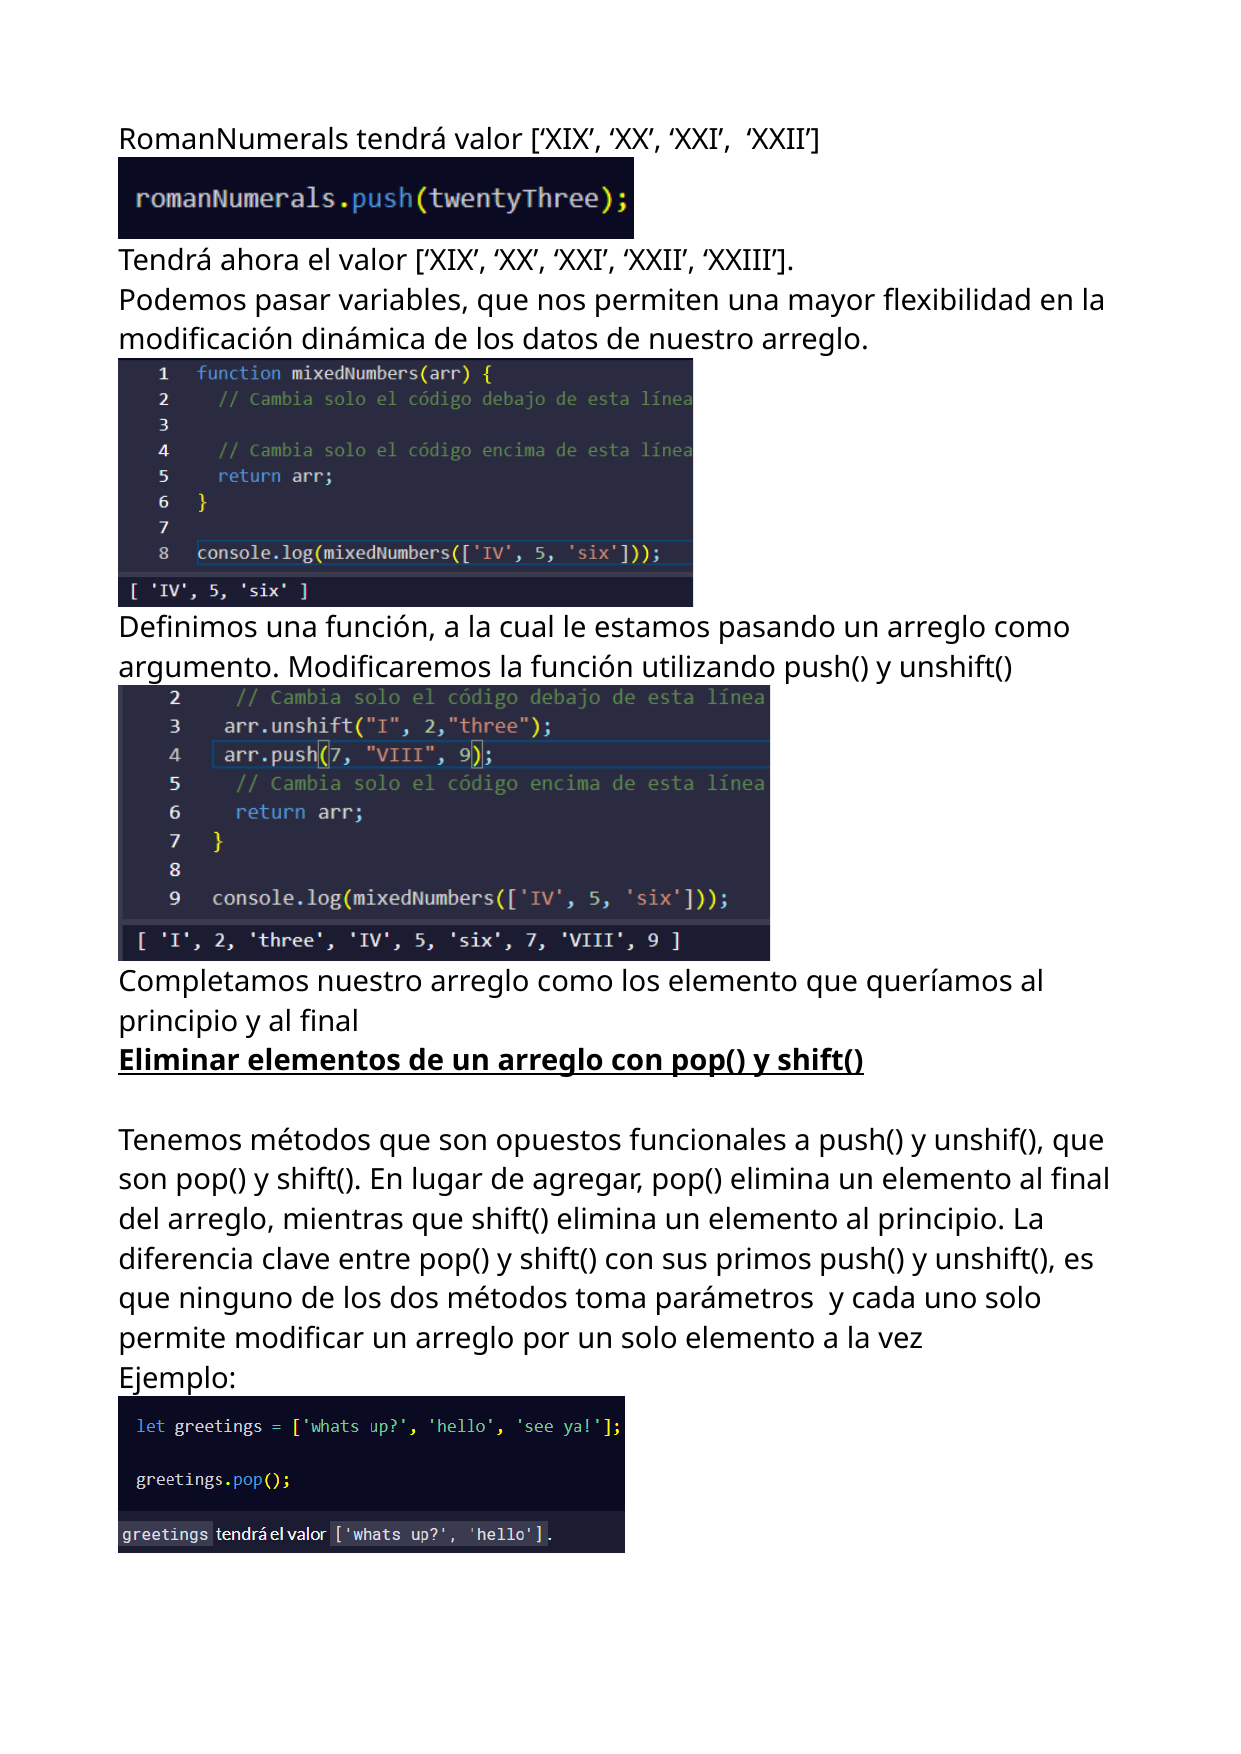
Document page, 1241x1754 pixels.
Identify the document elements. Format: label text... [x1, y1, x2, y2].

text Eliminar elementos de un arreglo con pop() y shift() [118, 1039, 1122, 1079]
text Tenemos métodos que son opuestos funcionales a push() y unshif(), que son pop() y shift(). En lugar de agregar, pop() elimina un elemento al final del arreglo, mientras que shift() elimina un elemento al principio. La diferencia clave entre pop() y shift() con sus primos push() y unshift(), es que ninguno de los dos métodos toma parámetros y cada uno solo permite modificar un arreglo por un solo elemento a la vez [118, 1119, 1122, 1357]
text RomanNumerals tendrá valor [‘XIX’, ‘XX’, ‘XXI’, ‘XXII’] [118, 118, 1122, 158]
text Tendrá ahora el valor [‘XIX’, ‘XX’, ‘XXI’, ‘XXII’, ‘XXIII’]. [118, 239, 1122, 279]
text Podemos pasar variables, que nos permiten una mayor flexibilidad en la modificación dinámica de los datos de nuestro arreglo. [118, 279, 1122, 358]
text Definimos una función, a la cual le estamos pasando un arreglo como argumento. Modificaremos la función utilizando push() y unshift() [118, 606, 1122, 686]
text Ejemplo: [118, 1357, 1122, 1397]
text Completamos nuestro arreglo como los elemento que queríamos al principio y al final [118, 960, 1122, 1039]
